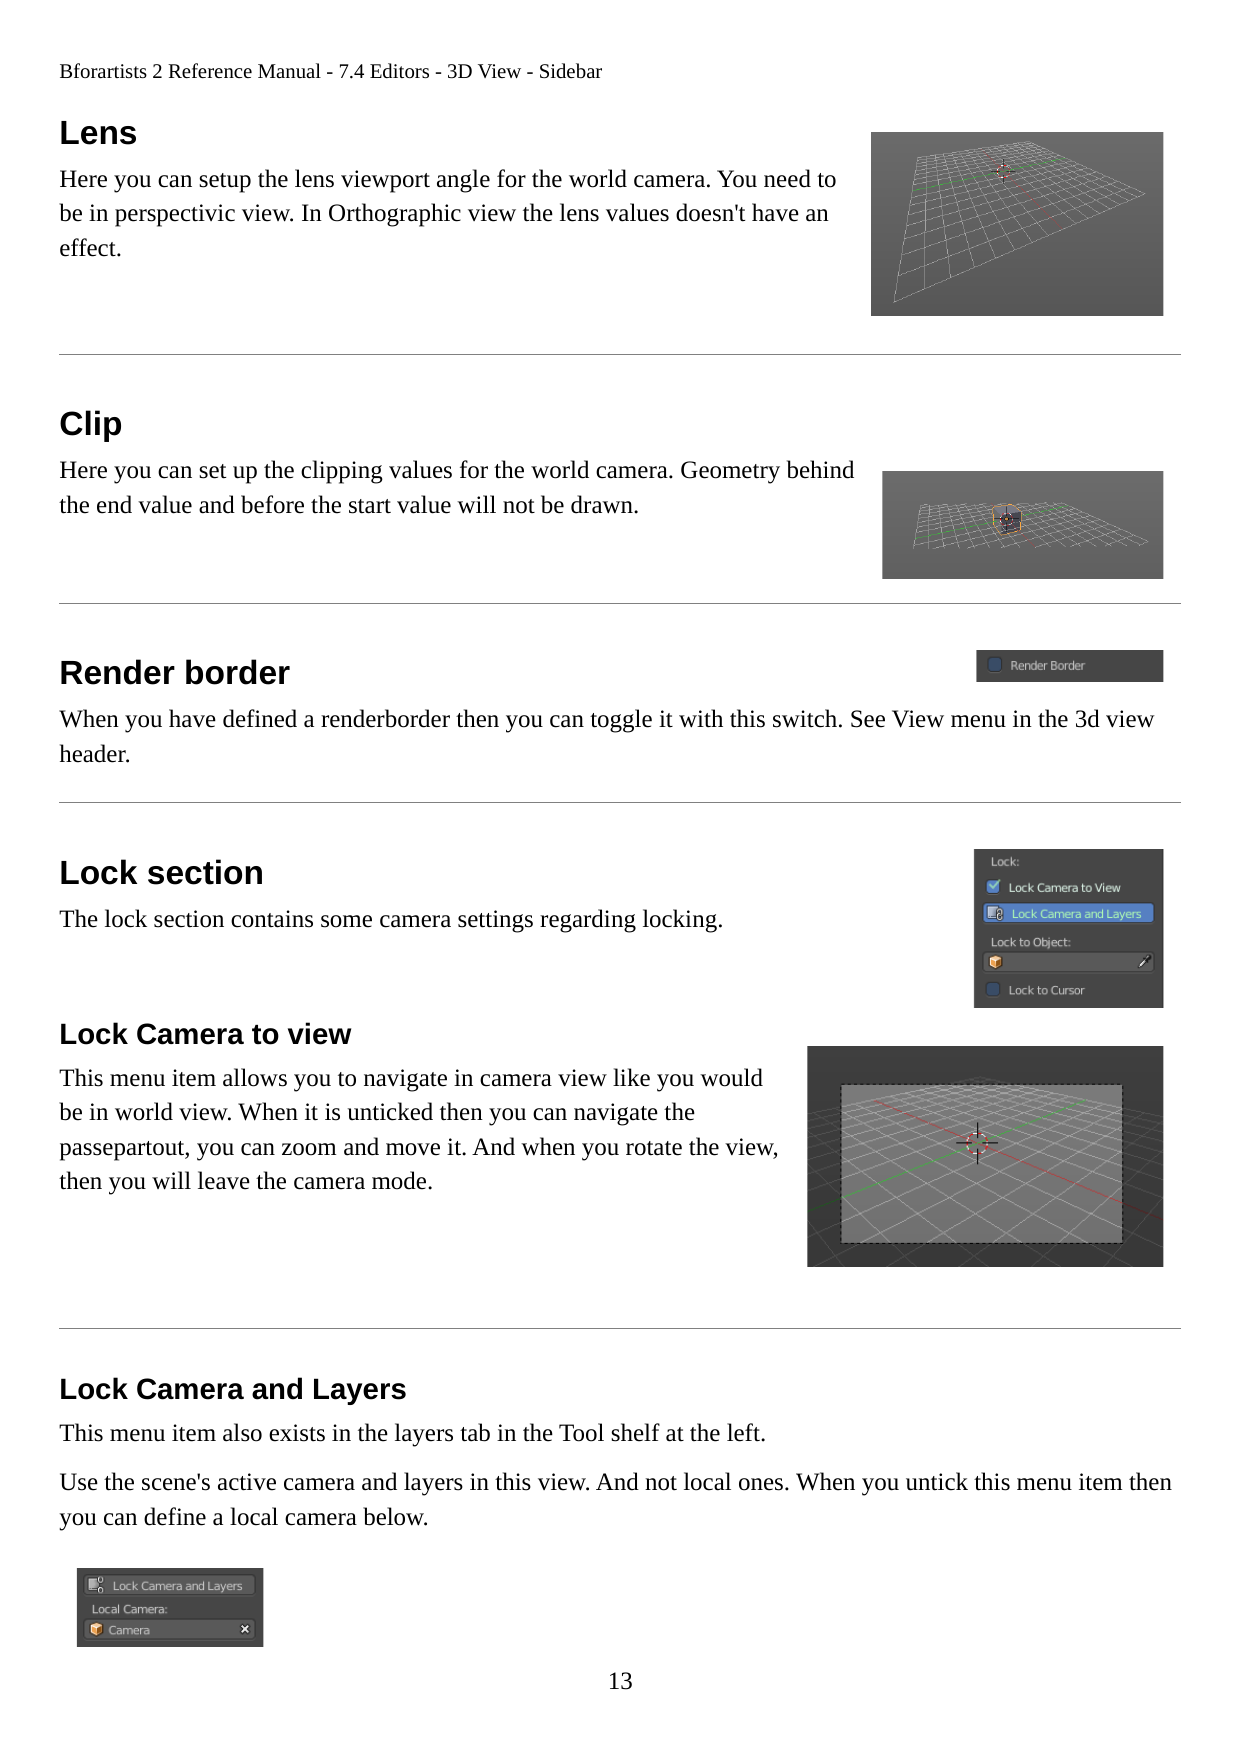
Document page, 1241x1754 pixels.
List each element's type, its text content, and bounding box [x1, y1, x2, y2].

text When you have defined a renderborder then you can toggle it with this switch. See View menu in the 3d view header. [59, 704, 1181, 767]
picture [973, 849, 1164, 1008]
subtitle Render border [59, 653, 1181, 692]
text Use the scene's active camera and layers in this view. And not local ones. When you untick this menu item then you can define a local camera below. [59, 1467, 1181, 1531]
subtitle Lens [59, 113, 1181, 151]
text Here you can setup the lens viewport angle for the world camera. You need to be in perspectivic view. In Orthographic view the lens values doesn't have an effect. [59, 164, 871, 261]
text Here you can set up the clipping values for the world camera. Geometry behind the end value and before the start value will not be drawn. [59, 455, 1181, 519]
picture [882, 471, 1164, 579]
subtitle Lock section [59, 853, 973, 891]
subtitle Lock Camera and Layers [59, 1372, 1181, 1406]
picture [807, 1046, 1164, 1267]
text This menu item allows you to navigate in camera view like you would be in world view. When it is unticked then you can navigate the passepartout, you can zoom and move it. And when you rotate the view, then you will leave the camera mode. [59, 1063, 807, 1195]
subtitle Clip [59, 404, 1181, 443]
picture [976, 650, 1164, 682]
subtitle Lock Camera to view [59, 1017, 1181, 1050]
picture [76, 1568, 264, 1647]
text The lock section contains some camera settings regarding locking. [59, 904, 973, 933]
picture [871, 132, 1164, 316]
text This menu item also exists in the layers tab in the Tool shelf at the left. [59, 1418, 1181, 1447]
subtitle [1164, 853, 1181, 891]
